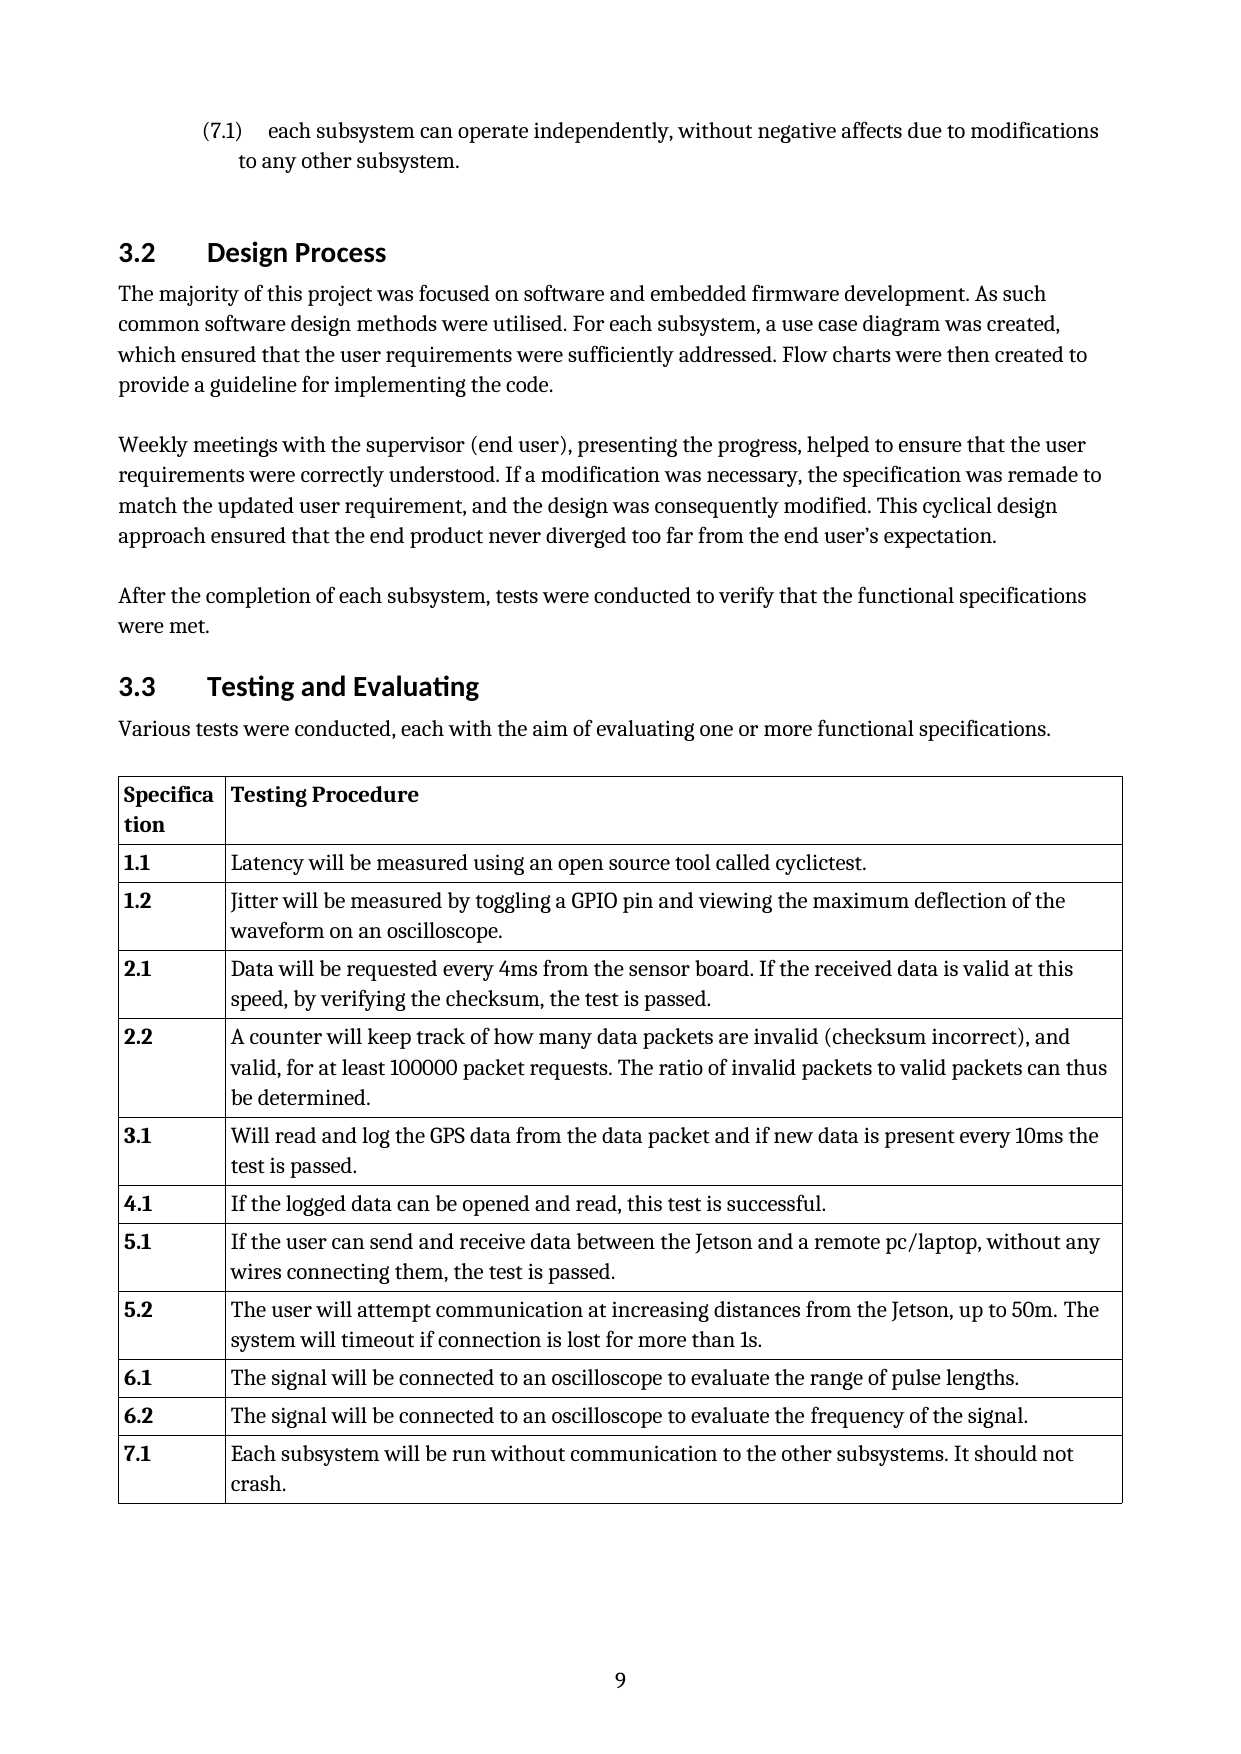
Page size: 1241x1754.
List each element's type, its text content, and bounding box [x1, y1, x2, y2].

table_cell Each subsystem will be run without communication to the other subsystems. It should not crash. [226, 1436, 1122, 1503]
table_cell 5.1 [119, 1224, 225, 1291]
table_cell The signal will be connected to an oscilloscope to evaluate the frequency of the signal. [226, 1398, 1122, 1435]
table_header Specification [119, 777, 225, 844]
text Various tests were conducted, each with the aim of evaluating one or more functional specifications. [118, 716, 1122, 742]
text After the completion of each subsystem, tests were conducted to verify that the functional specifications were met. [118, 583, 1122, 639]
table_cell 6.1 [119, 1360, 225, 1397]
table_cell The signal will be connected to an oscilloscope to evaluate the range of pulse lengths. [226, 1360, 1122, 1397]
table_cell 2.2 [119, 1019, 225, 1117]
table_cell 4.1 [119, 1186, 225, 1223]
table_cell 3.1 [119, 1118, 225, 1185]
table_cell Data will be requested every 4ms from the sensor board. If the received data is valid at this speed, by verifying the checksum, the test is passed. [226, 951, 1122, 1018]
text The majority of this project was focused on software and embedded firmware development. As such common software design methods were utilised. For each subsystem, a use case diagram was created, which ensured that the user requirements were sufficiently addressed. Flow charts were then created to provide a guideline for implementing the code. [118, 281, 1122, 398]
table_cell 7.1 [119, 1436, 225, 1503]
table_cell If the user can send and receive data between the Jetson and a remote pc/laptop, without any wires connecting them, the test is passed. [226, 1224, 1122, 1291]
table_cell If the logged data can be opened and read, this test is successful. [226, 1186, 1122, 1223]
table_cell 1.2 [119, 883, 225, 950]
list each subsystem can operate independently, without negative affects due to modifications to any other subsystem. [197, 118, 1122, 205]
subtitle Testing and Evaluating [118, 668, 1122, 704]
text Weekly meetings with the supervisor (end user), presenting the progress, helped to ensure that the user requirements were correctly understood. If a modification was necessary, the specification was remade to match the updated user requirement, and the design was consequently modified. This cyclical design approach ensured that the end product never diverged too far from the end user’s expectation. [118, 432, 1122, 549]
table_cell 6.2 [119, 1398, 225, 1435]
subtitle Design Process [118, 234, 1122, 269]
table_cell Latency will be measured using an open source tool called cyclictest. [226, 845, 1122, 882]
table_cell Jitter will be measured by toggling a GPIO pin and viewing the maximum deflection of the waveform on an oscilloscope. [226, 883, 1122, 950]
table_cell A counter will keep track of how many data packets are invalid (checksum incorrect), and valid, for at least 100000 packet requests. The ratio of invalid packets to valid packets can thus be determined. [226, 1019, 1122, 1117]
table_header Testing Procedure [226, 777, 1122, 844]
table_cell The user will attempt communication at increasing distances from the Jetson, up to 50m. The system will timeout if connection is lost for more than 1s. [226, 1292, 1122, 1359]
table_cell 2.1 [119, 951, 225, 1018]
table_cell 1.1 [119, 845, 225, 882]
table_cell 5.2 [119, 1292, 225, 1359]
table_cell Will read and log the GPS data from the data packet and if new data is present every 10ms the test is passed. [226, 1118, 1122, 1185]
